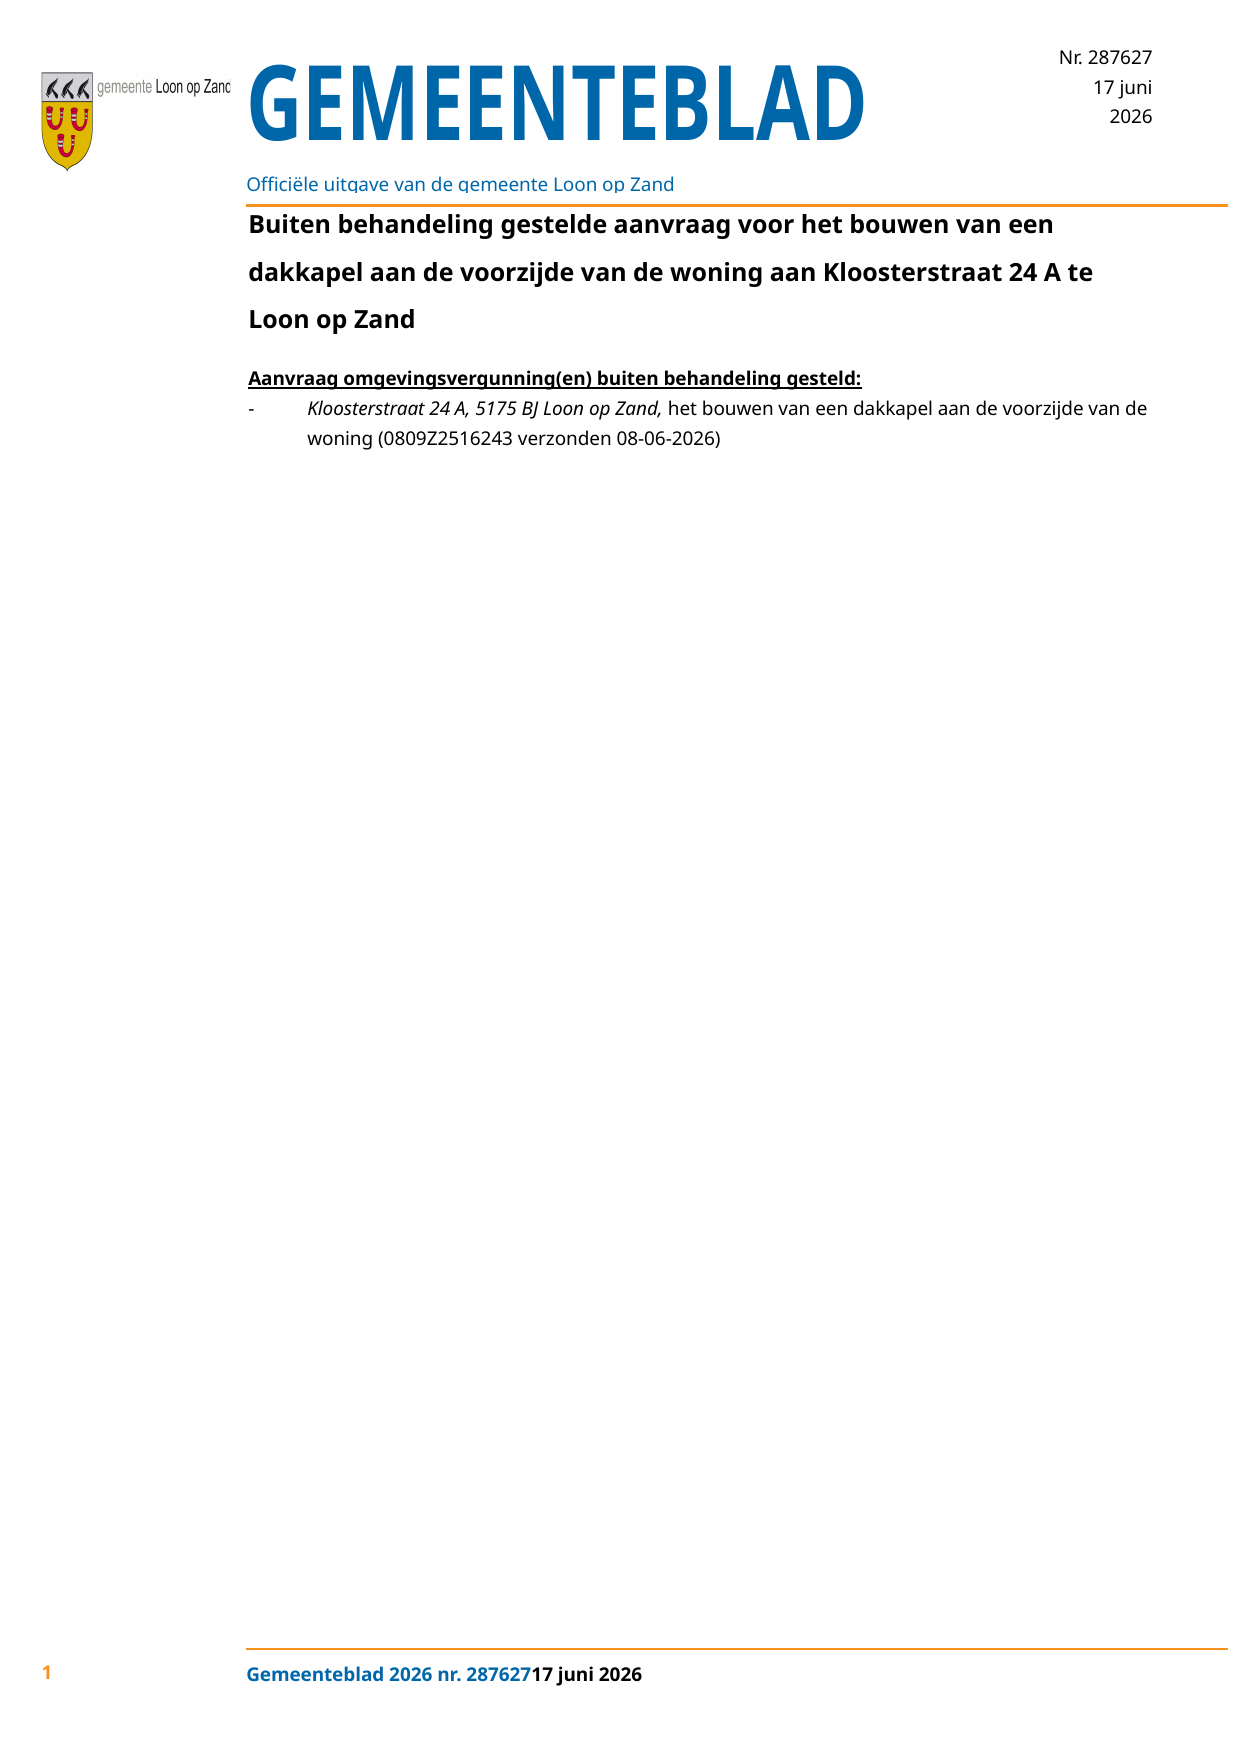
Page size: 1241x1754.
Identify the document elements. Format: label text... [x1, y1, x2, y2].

text Buiten behandeling gestelde aanvraag voor het bouwen van een dakkapel aan de voorzijde van de woning aan Kloosterstraat 24 A te Loon op Zand [248, 207, 1152, 336]
text Aanvraag omgevingsvergunning(en) buiten behandeling gesteld: [248, 366, 1152, 391]
list Kloosterstraat 24 A, 5175 BJ Loon op Zand, het bouwen van een dakkapel aan de voorzijde van de woning (0809Z2516243 verzonden 08-06-2026) [248, 395, 1152, 450]
picture [41, 47, 231, 172]
